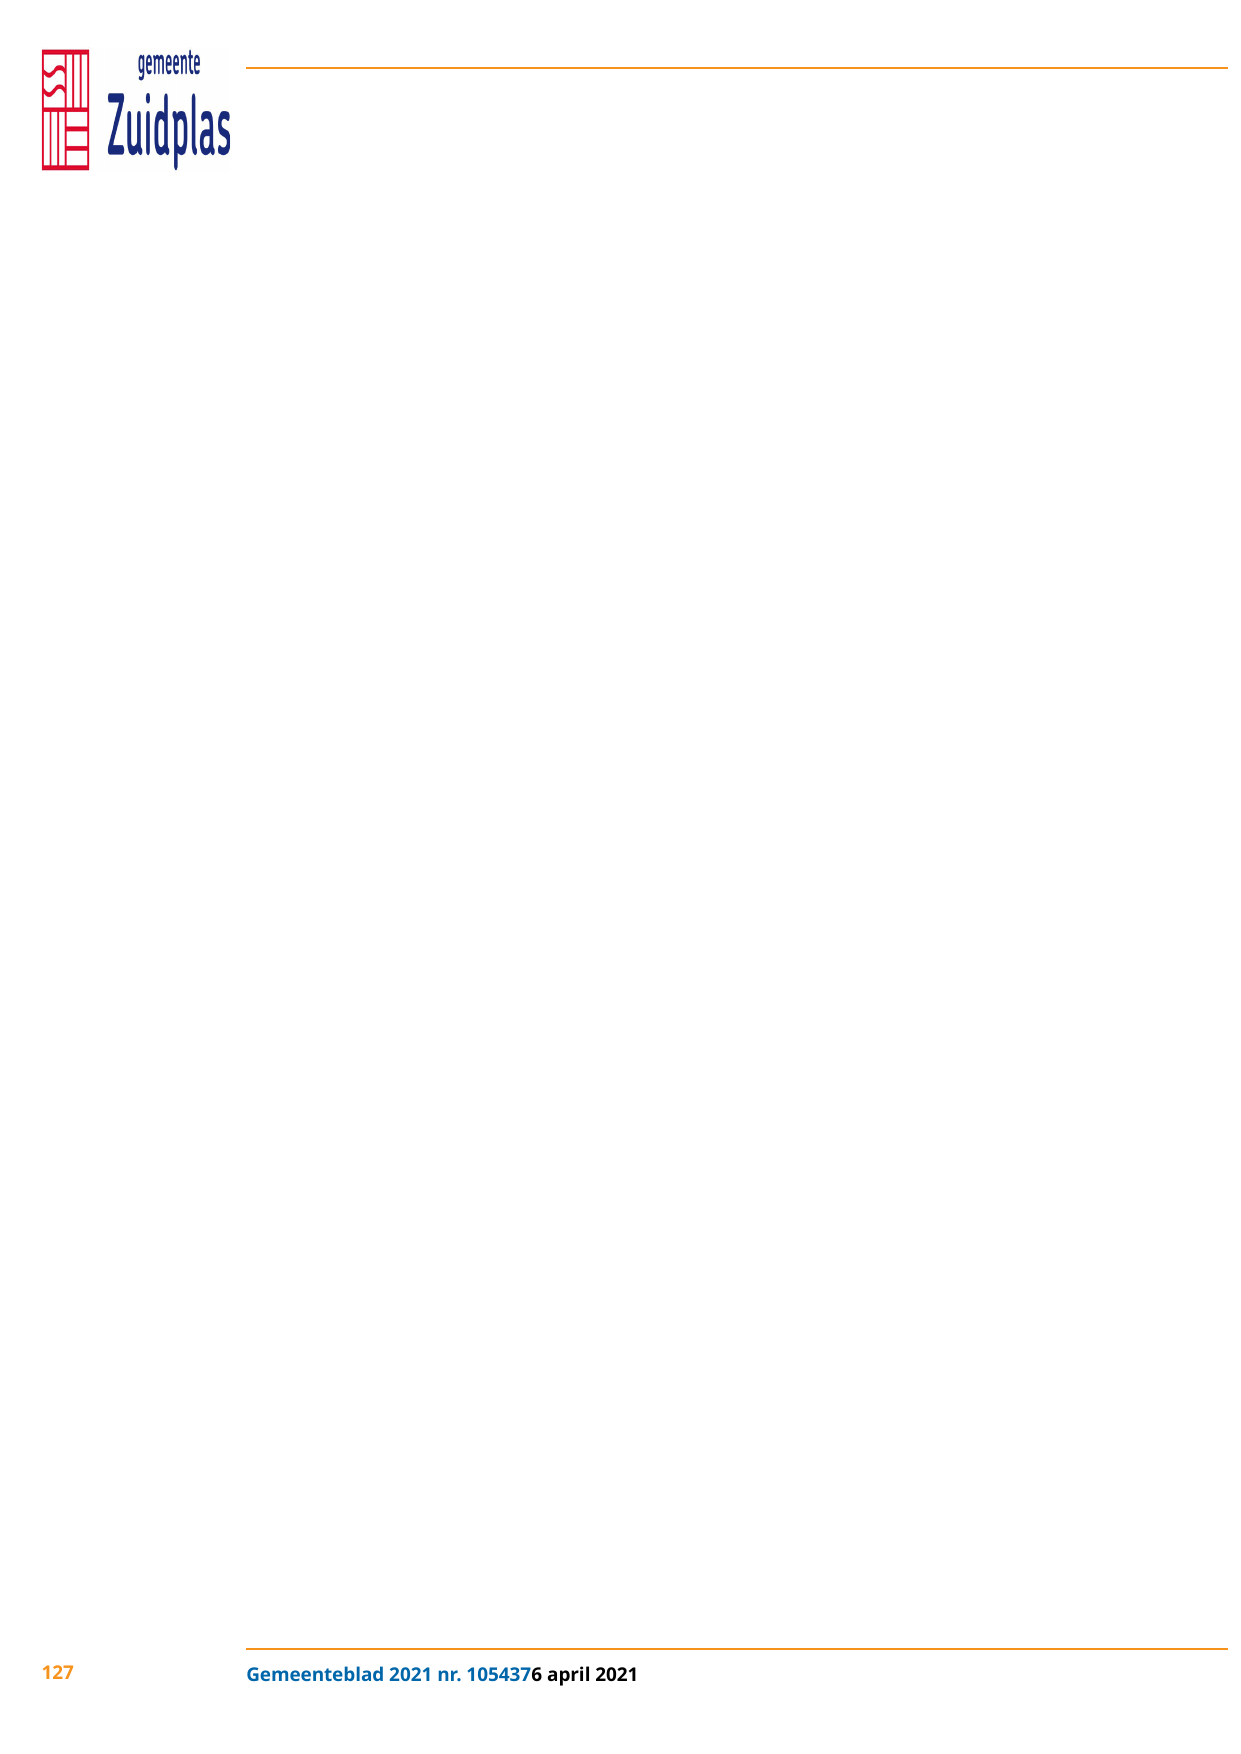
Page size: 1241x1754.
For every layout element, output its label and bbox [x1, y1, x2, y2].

picture [41, 47, 231, 172]
